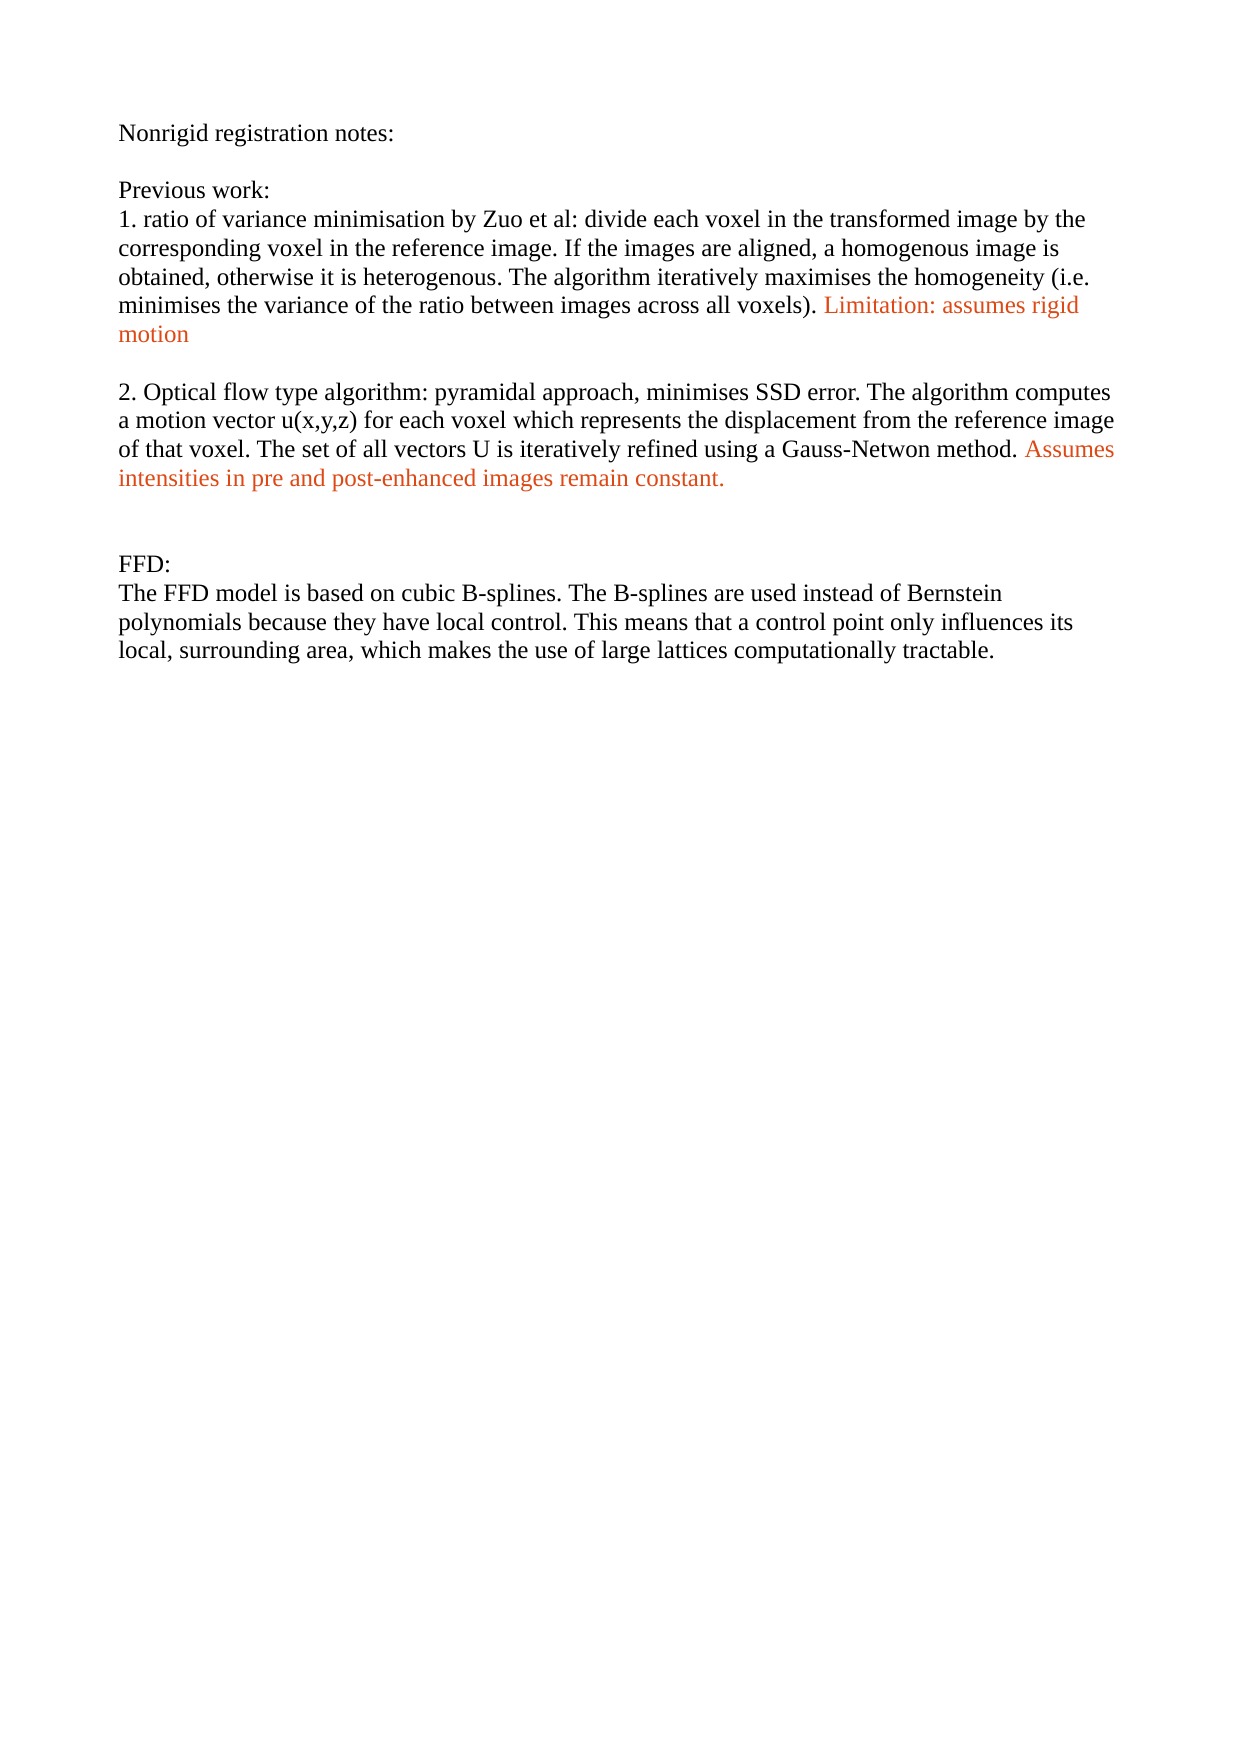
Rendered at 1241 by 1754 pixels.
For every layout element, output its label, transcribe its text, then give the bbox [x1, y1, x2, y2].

text Previous work: [118, 176, 1122, 204]
text The FFD model is based on cubic B-splines. The B-splines are used instead of Bernstein polynomials because they have local control. This means that a control point only influences its local, surrounding area, which makes the use of large lattices computationally tractable. [118, 578, 1122, 664]
text FFD: [118, 549, 1122, 578]
text 2. Optical flow type algorithm: pyramidal approach, minimises SSD error. The algorithm computes a motion vector u(x,y,z) for each voxel which represents the displacement from the reference image of that voxel. The set of all vectors U is iteratively refined using a Gauss-Netwon method. Assumes intensities in pre and post-enhanced images remain constant. [118, 377, 1122, 492]
text 1. ratio of variance minimisation by Zuo et al: divide each voxel in the transformed image by the corresponding voxel in the reference image. If the images are aligned, a homogenous image is obtained, otherwise it is heterogenous. The algorithm iteratively maximises the homogeneity (i.e. minimises the variance of the ratio between images across all voxels). Limitation: assumes rigid motion [118, 204, 1122, 348]
text Nonrigid registration notes: [118, 118, 1122, 147]
